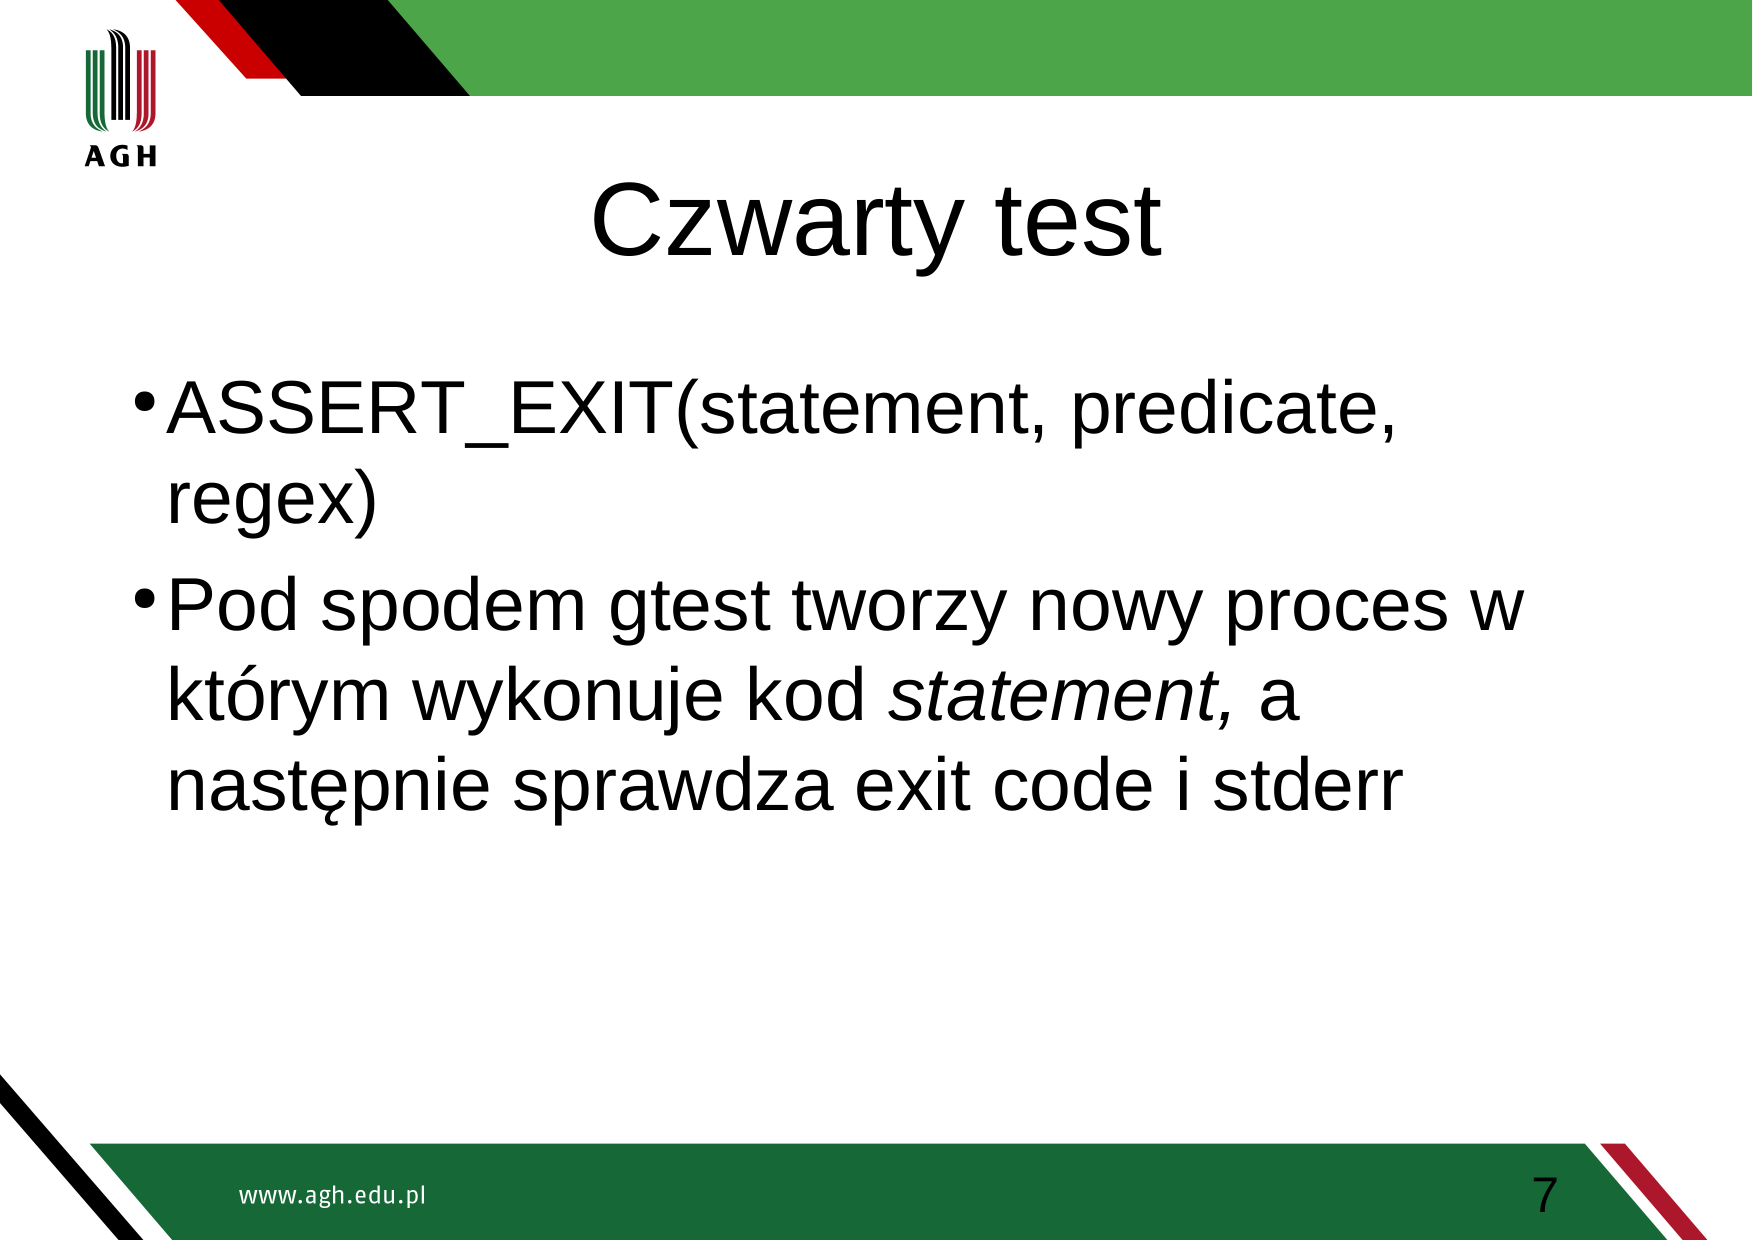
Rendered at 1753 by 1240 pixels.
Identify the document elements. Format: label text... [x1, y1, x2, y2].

title Czwarty test [131, 110, 1622, 317]
subtitle ASSERT_EXIT(statement, predicate, regex) Pod spodem gtest tworzy nowy proces w którym wykonuje kod statement, a następnie sprawdza exit code i stderr [131, 358, 1622, 1103]
picture [0, 0, 1753, 1240]
